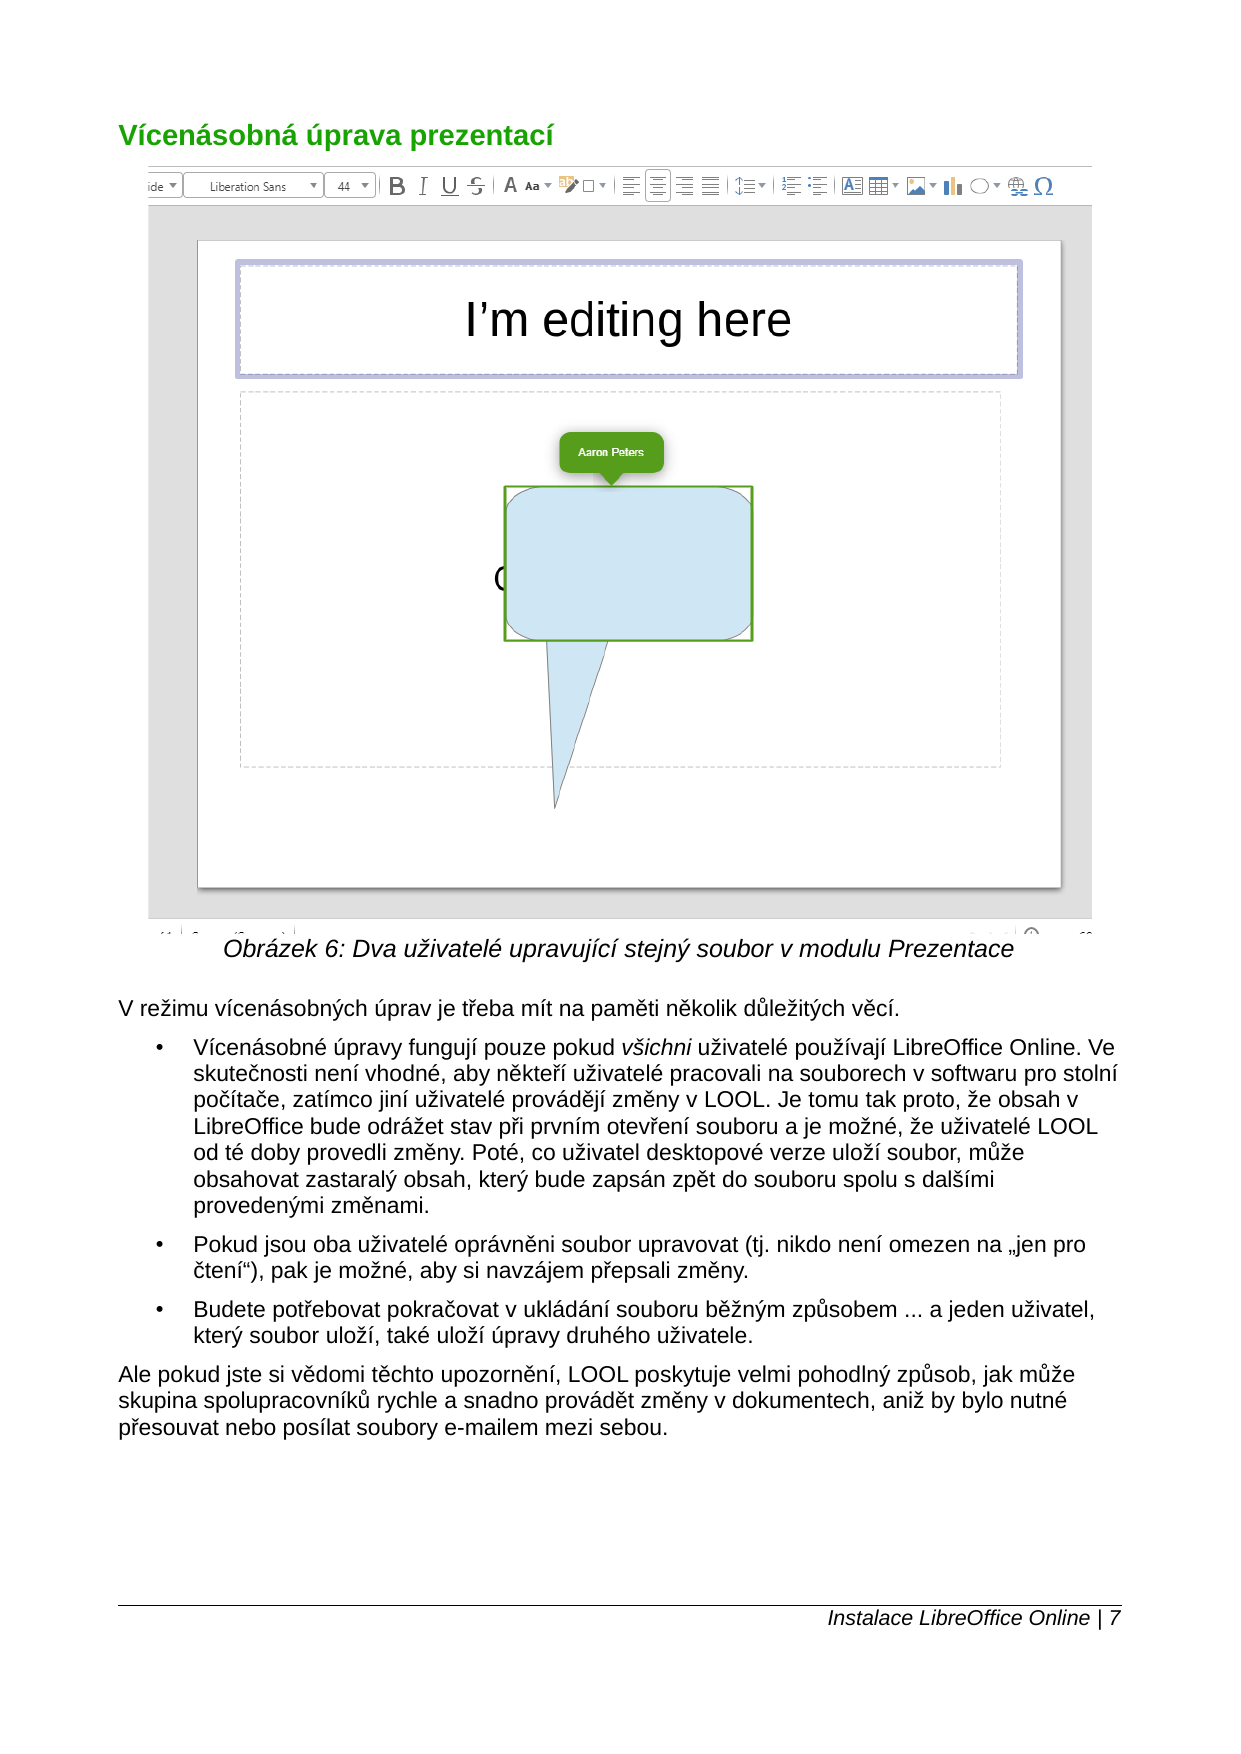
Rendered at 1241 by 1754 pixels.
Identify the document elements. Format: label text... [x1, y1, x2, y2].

list Budete potřebovat pokračovat v ukládání souboru běžným způsobem ... a jeden uživatel, který soubor uloží, také uloží úpravy druhého uživatele. [156, 1296, 1122, 1349]
list Vícenásobné úpravy fungují pouze pokud všichni uživatelé používají LibreOffice Online. Ve skutečnosti není vhodné, aby někteří uživatelé pracovali na souborech v softwaru pro stolní počítače, zatímco jiní uživatelé provádějí změny v LOOL. Je tomu tak proto, že obsah v LibreOffice bude odrážet stav při prvním otevření souboru a je možné, že uživatelé LOOL od té doby provedli změny. Poté, co uživatel desktopové verze uloží soubor, může obsahovat zastaralý obsah, který bude zapsán zpět do souboru spolu s dalšími provedenými změnami. [156, 1034, 1122, 1218]
text V režimu vícenásobných úprav je třeba mít na paměti několik důležitých věcí. [118, 995, 1122, 1021]
subtitle Vícenásobná úprava prezentací [118, 118, 1122, 152]
text Obrázek 6: Dva uživatelé upravující stejný soubor v modulu Prezentace [118, 934, 1122, 962]
list Pokud jsou oba uživatelé oprávněni soubor upravovat (tj. nikdo není omezen na „jen pro čtení“), pak je možné, aby si navzájem přepsali změny. [156, 1231, 1122, 1283]
picture [148, 163, 1092, 934]
text Ale pokud jste si vědomi těchto upozornění, LOOL poskytuje velmi pohodlný způsob, jak může skupina spolupracovníků rychle a snadno provádět změny v dokumentech, aniž by bylo nutné přesouvat nebo posílat soubory e-mailem mezi sebou. [118, 1361, 1122, 1440]
